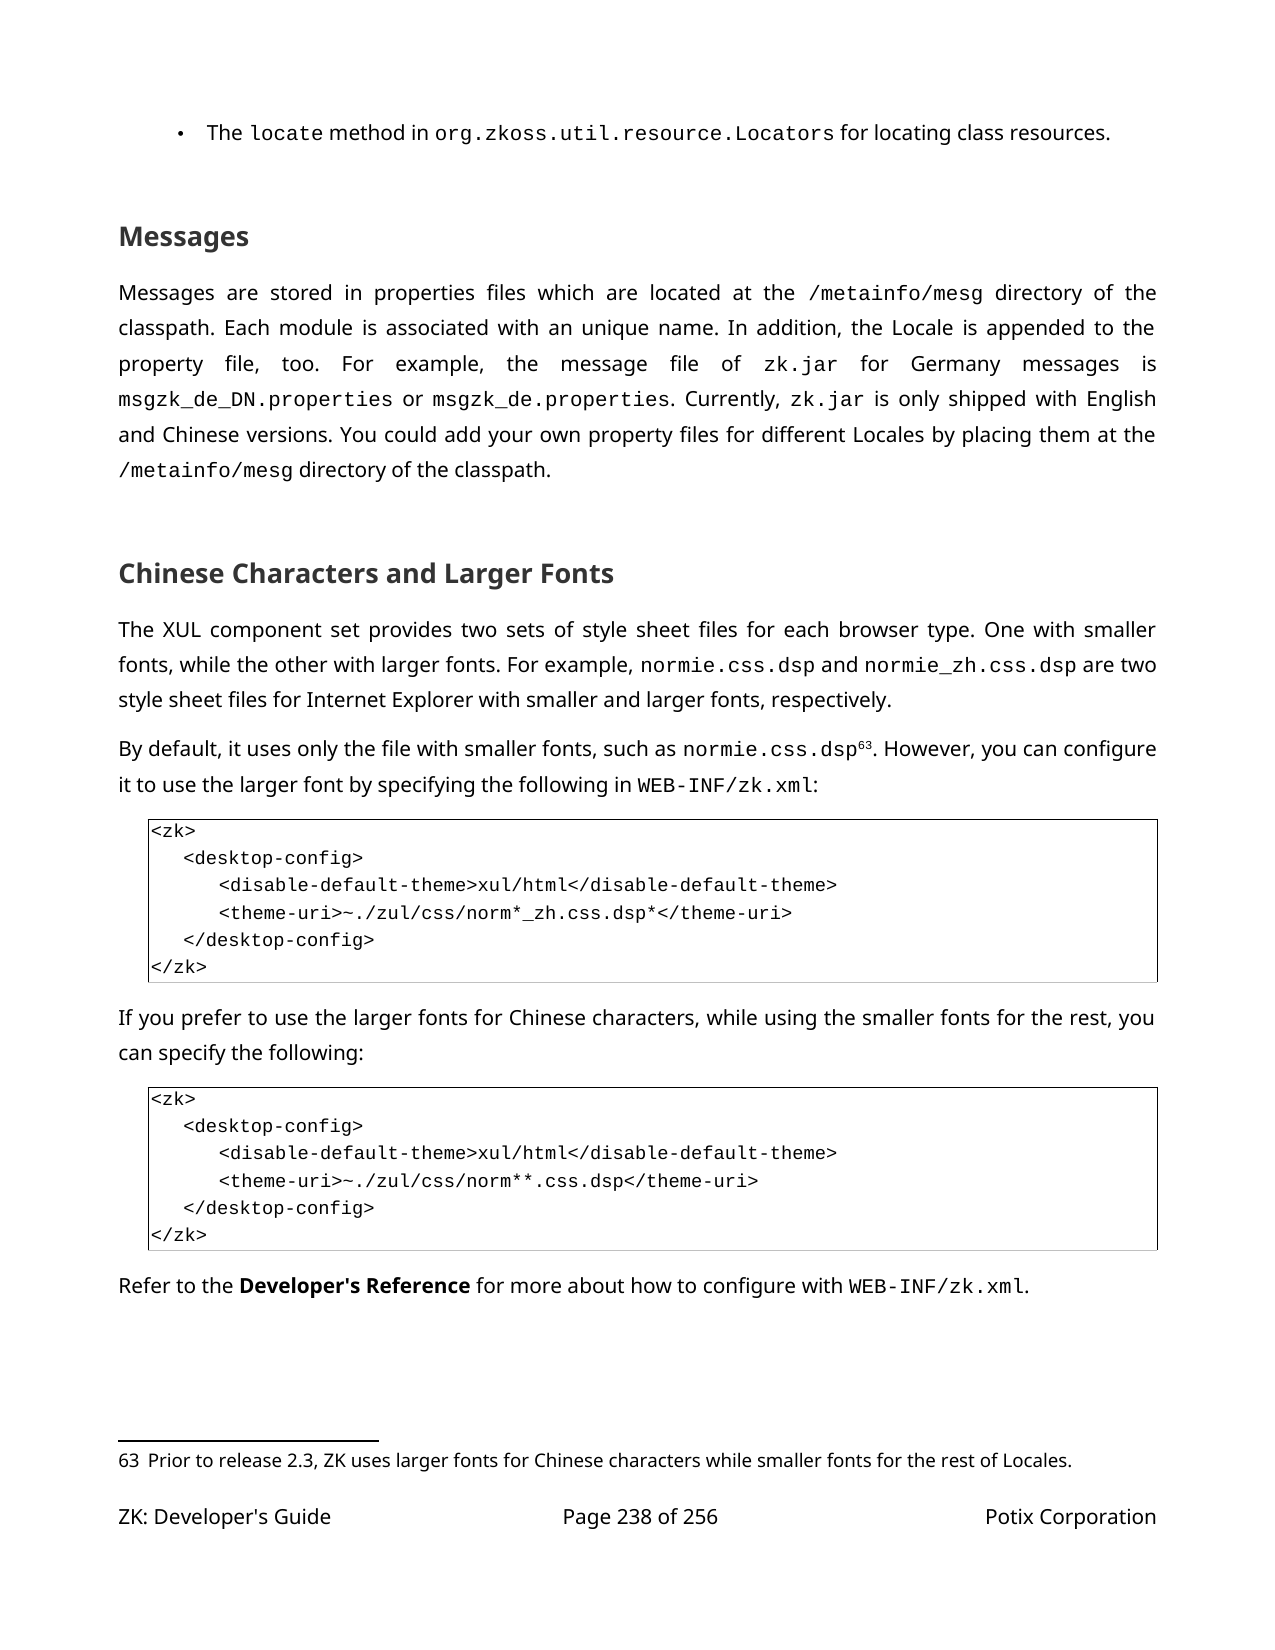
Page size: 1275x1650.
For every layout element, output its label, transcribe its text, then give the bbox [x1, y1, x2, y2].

text <zk> [149, 820, 1157, 843]
text <disable-default-theme>xul/html</disable-default-theme> [149, 873, 1157, 898]
text </zk> [149, 955, 1157, 982]
text If you prefer to use the larger fonts for Chinese characters, while using the smaller fonts for the rest, you can specify the following: [118, 1003, 1157, 1066]
text <disable-default-theme>xul/html</disable-default-theme> [149, 1141, 1157, 1166]
text Prior to release 2.3, ZK uses larger fonts for Chinese characters while smaller fonts for the rest of Locales. [118, 1447, 1157, 1473]
subtitle Chinese Characters and Larger Fonts [118, 554, 1157, 591]
text <zk> [149, 1088, 1157, 1111]
subtitle Messages [118, 217, 1157, 254]
text </desktop-config> [149, 1196, 1157, 1220]
text The XUL component set provides two sets of style sheet files for each browser type. One with smaller fonts, while the other with larger fonts. For example, normie.css.dsp and normie_zh.css.dsp are two style sheet files for Internet Explorer with smaller and larger fonts, respectively. [118, 615, 1157, 714]
text <desktop-config> [149, 846, 1157, 870]
text By default, it uses only the file with smaller fonts, such as normie.css.dsp. However, you can configure it to use the larger font by specifying the following in WEB-INF/zk.xml: [118, 734, 1157, 798]
text Refer to the Developer's Reference for more about how to configure with WEB-INF/zk.xml. [118, 1271, 1157, 1299]
text <desktop-config> [149, 1114, 1157, 1138]
list The locate method in org.zkoss.util.resource.Locators for locating class resources. [177, 118, 1157, 147]
text Messages are stored in properties files which are located at the /metainfo/mesg directory of the classpath. Each module is associated with an unique name. In addition, the Locale is appended to the property file, too. For example, the message file of zk.jar for Germany messages is msgzk_de_DN.properties or msgzk_de.properties. Currently, zk.jar is only shipped with English and Chinese versions. You could add your own property files for different Locales by placing them at the /metainfo/mesg directory of the classpath. [118, 278, 1157, 483]
text <theme-uri>~./zul/css/norm*_zh.css.dsp*</theme-uri> [149, 901, 1157, 925]
text </zk> [149, 1223, 1157, 1250]
text </desktop-config> [149, 928, 1157, 952]
text <theme-uri>~./zul/css/norm**.css.dsp</theme-uri> [149, 1168, 1157, 1193]
